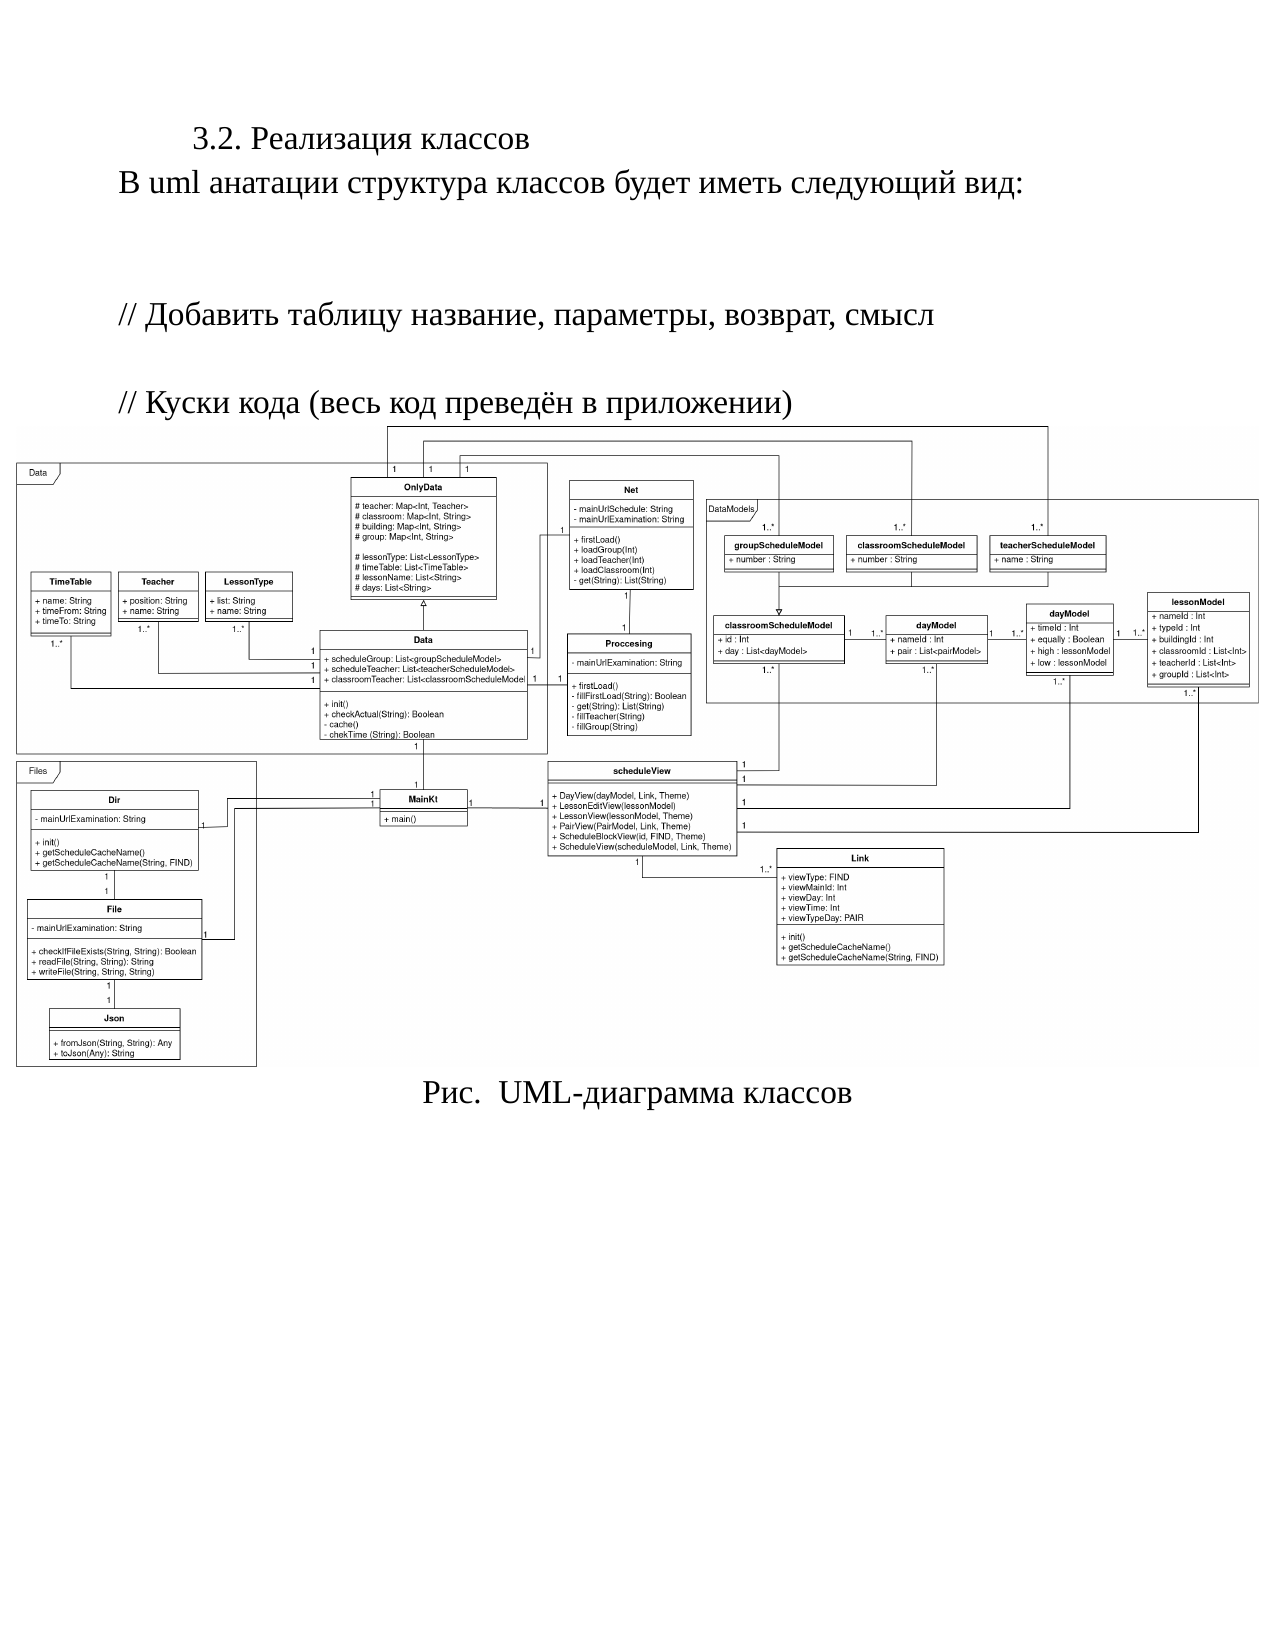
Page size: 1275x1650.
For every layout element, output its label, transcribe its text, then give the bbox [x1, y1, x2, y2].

text В uml анатации структура классов будет иметь следующий вид: [118, 162, 1157, 201]
text Рис. UML-диаграмма классов [118, 1067, 1157, 1111]
text 3.2. Реализация классов [118, 118, 1157, 156]
text // Куски кода (весь код преведён в приложении) [118, 382, 1157, 421]
picture [16, 426, 1259, 1067]
text // Добавить таблицу название, параметры, возврат, смысл [118, 294, 1157, 333]
